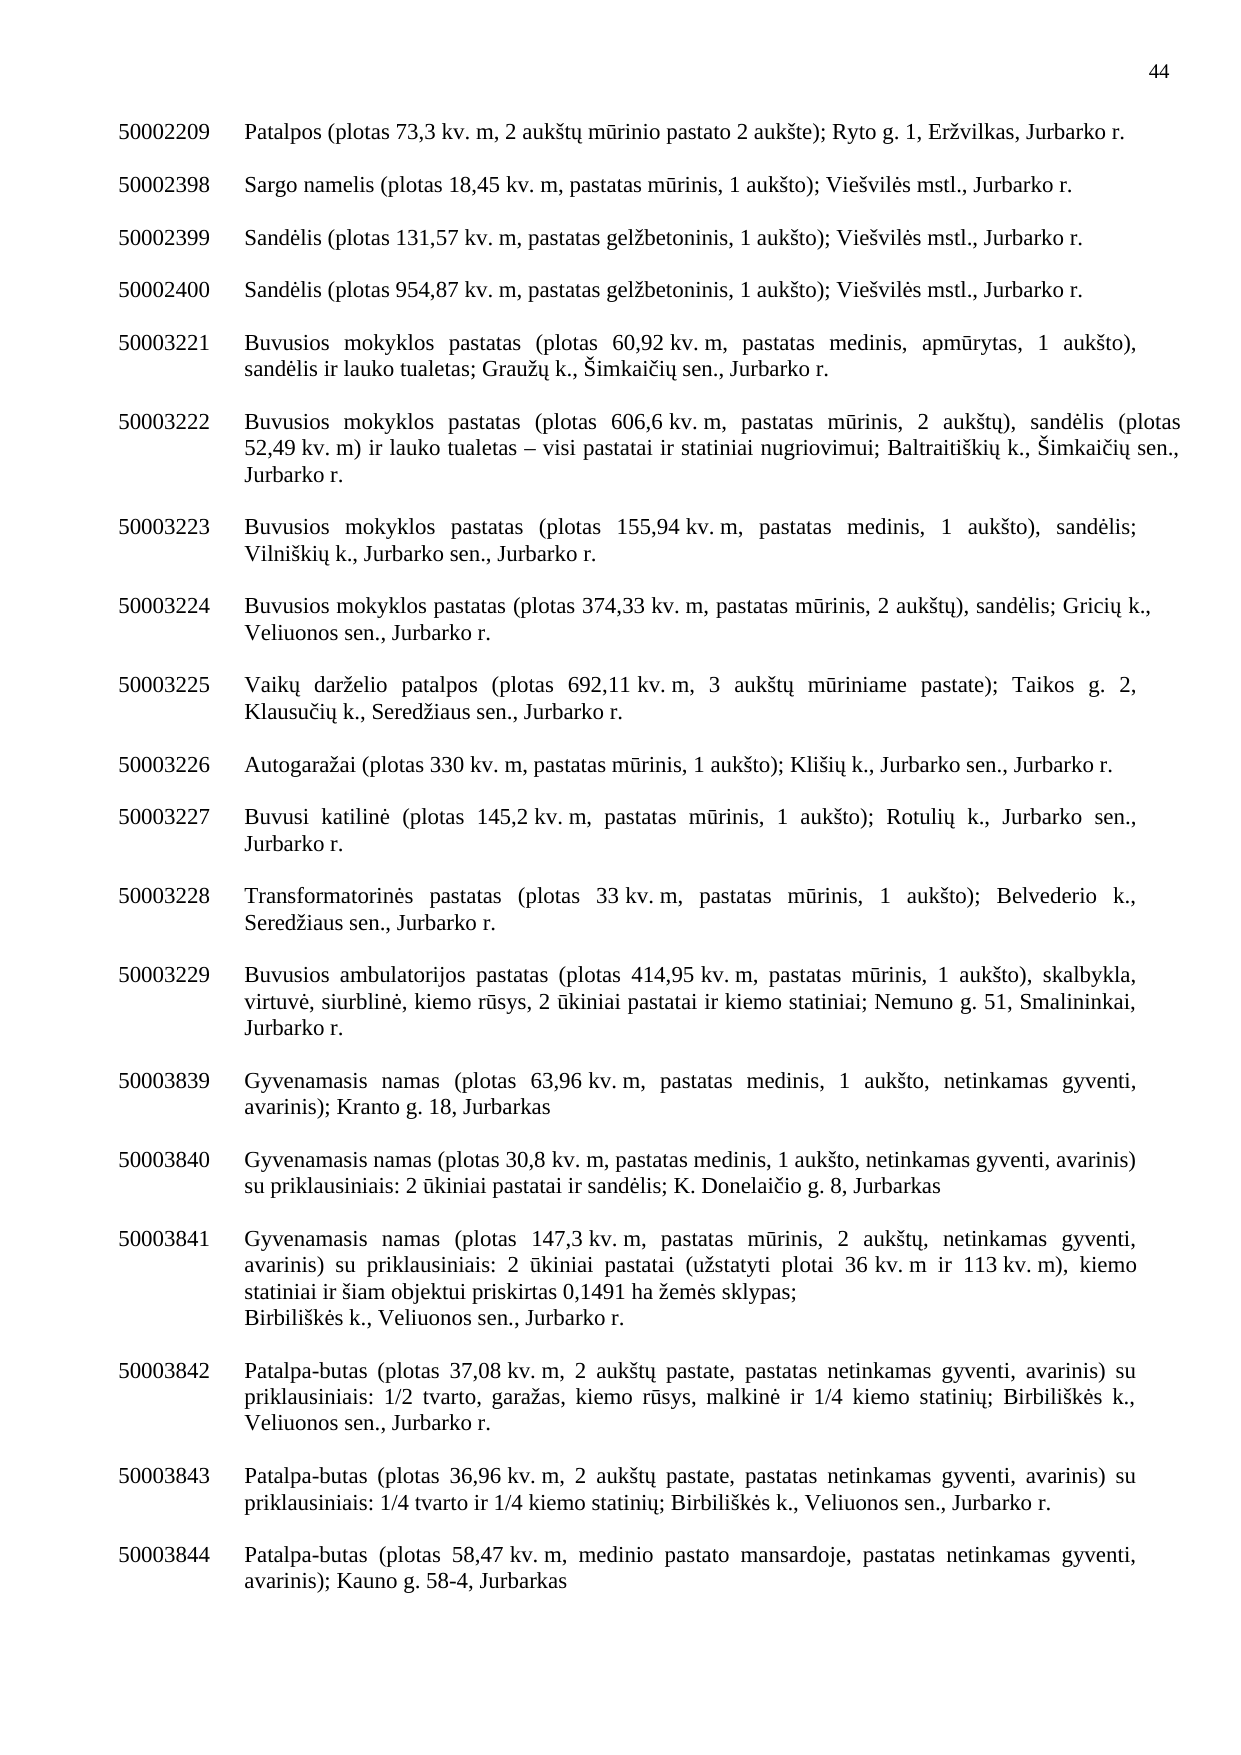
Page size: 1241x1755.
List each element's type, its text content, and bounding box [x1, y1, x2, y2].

table_cell [1148, 1225, 1163, 1330]
table_cell [1163, 1146, 1178, 1199]
table_cell 50003221 [101, 329, 233, 382]
table_cell [1193, 1225, 1198, 1330]
table_cell [1148, 1067, 1163, 1119]
table_cell Buvusios mokyklos pastatas (plotas 374,33 kv. m, pastatas mūrinis, 2 aukštų), sandėlis; Gricių k., Veliuonos sen., Jurbarko r. [233, 593, 1163, 645]
table_cell [101, 935, 1198, 961]
table_cell 50003222 [101, 408, 233, 487]
table_cell [101, 777, 1198, 803]
table_cell Patalpa-butas (plotas 36,96 kv. m, 2 aukštų pastate, pastatas netinkamas gyventi, avarinis) su priklausiniais: 1/4 tvarto ir 1/4 kiemo statinių; Birbiliškės k., Veliuonos sen., Jurbarko r. [233, 1462, 1148, 1515]
table_cell 50003843 [101, 1462, 233, 1515]
table_cell [1163, 803, 1178, 856]
table_cell [1163, 276, 1178, 303]
table_cell [101, 487, 1198, 513]
table_cell [1178, 276, 1192, 303]
table_cell 50003224 [101, 593, 233, 645]
table_cell [1148, 171, 1163, 197]
table_cell [1178, 1462, 1192, 1515]
table_cell [1193, 751, 1198, 777]
table_cell [1148, 1541, 1163, 1594]
table_cell [1178, 593, 1192, 645]
table_cell [1148, 1357, 1163, 1436]
table_cell Patalpa-butas (plotas 58,47 kv. m, medinio pastato mansardoje, pastatas netinkamas gyventi, avarinis); Kauno g. 58-4, Jurbarkas [233, 1541, 1148, 1594]
table_cell [1193, 883, 1198, 935]
table_cell 50003226 [101, 751, 233, 777]
table_cell [1148, 224, 1163, 250]
table_cell Buvusios mokyklos pastatas (plotas 60,92 kv. m, pastatas medinis, apmūrytas, 1 aukšto), sandėlis ir lauko tualetas; Graužų k., Šimkaičių sen., Jurbarko r. [233, 329, 1148, 382]
table_cell 50003844 [101, 1541, 233, 1594]
table_cell Buvusi katilinė (plotas 145,2 kv. m, pastatas mūrinis, 1 aukšto); Rotulių k., Jurbarko sen., Jurbarko r. [233, 803, 1148, 856]
table_cell [1193, 1541, 1198, 1594]
table_cell [1148, 672, 1163, 724]
table_cell [1148, 803, 1163, 856]
table_cell [1178, 329, 1192, 382]
table_cell Patalpos (plotas 73,3 kv. m, 2 aukštų mūrinio pastato 2 aukšte); Ryto g. 1, Eržvilkas, Jurbarko r. [233, 118, 1148, 144]
table_cell [1148, 1146, 1163, 1199]
table_cell Buvusios ambulatorijos pastatas (plotas 414,95 kv. m, pastatas mūrinis, 1 aukšto), skalbykla, virtuvė, siurblinė, kiemo rūsys, 2 ūkiniai pastatai ir kiemo statiniai; Nemuno g. 51, Smalininkai, Jurbarko r. [233, 961, 1148, 1041]
table_cell [1193, 1462, 1198, 1515]
table_cell [1178, 1225, 1192, 1330]
table_cell [1163, 961, 1178, 1041]
table_cell [1148, 276, 1163, 303]
table_cell Buvusios mokyklos pastatas (plotas 606,6 kv. m, pastatas mūrinis, 2 aukštų), sandėlis (plotas 52,49 kv. m) ir lauko tualetas – visi pastatai ir statiniai nugriovimui; Baltraitiškių k., Šimkaičių sen., Jurbarko r. [233, 408, 1192, 487]
table_cell [1163, 672, 1178, 724]
table_cell Vaikų darželio patalpos (plotas 692,11 kv. m, 3 aukštų mūriniame pastate); Taikos g. 2, Klausučių k., Seredžiaus sen., Jurbarko r. [233, 672, 1148, 724]
table_cell 50003229 [101, 961, 233, 1041]
table_cell [1163, 514, 1178, 566]
table_cell 50003839 [101, 1067, 233, 1119]
table_cell [1178, 1541, 1192, 1594]
table_cell [1148, 751, 1163, 777]
table_cell [101, 1199, 1198, 1225]
table_cell 50003840 [101, 1146, 233, 1199]
table_cell 50002400 [101, 276, 233, 303]
table_cell Transformatorinės pastatas (plotas 33 kv. m, pastatas mūrinis, 1 aukšto); Belvederio k., Seredžiaus sen., Jurbarko r. [233, 883, 1148, 935]
table_cell [101, 197, 1198, 223]
table_cell [1193, 276, 1198, 303]
table_cell [1148, 329, 1163, 382]
table_cell [1163, 118, 1178, 144]
table_cell 50003227 [101, 803, 233, 856]
table_cell [1193, 408, 1198, 487]
table_cell [1148, 961, 1163, 1041]
table_cell 50002398 [101, 171, 233, 197]
table_cell 50003223 [101, 514, 233, 566]
table_cell Buvusios mokyklos pastatas (plotas 155,94 kv. m, pastatas medinis, 1 aukšto), sandėlis; Vilniškių k., Jurbarko sen., Jurbarko r. [233, 514, 1148, 566]
table_cell 50003841 [101, 1225, 233, 1330]
table_cell [1193, 1357, 1198, 1436]
table_cell Gyvenamasis namas (plotas 147,3 kv. m, pastatas mūrinis, 2 aukštų, netinkamas gyventi, avarinis) su priklausiniais: 2 ūkiniai pastatai (užstatyti plotai 36 kv. m ir 113 kv. m), kiemo statiniai ir šiam objektui priskirtas 0,1491 ha žemės sklypas; Birbiliškės k., Veliuonos sen., Jurbarko r. [233, 1225, 1148, 1330]
table_cell [101, 250, 1198, 276]
table_cell [1178, 751, 1192, 777]
table_cell [1193, 118, 1198, 144]
table_cell 50003228 [101, 883, 233, 935]
table_cell 50002209 [101, 118, 233, 144]
table_cell [1148, 118, 1163, 144]
table_cell [1193, 1146, 1198, 1199]
table_cell [101, 1120, 1198, 1146]
table_cell 50003225 [101, 672, 233, 724]
table_cell [101, 1515, 1198, 1541]
table_cell [101, 1330, 1198, 1357]
table_cell [1178, 961, 1192, 1041]
table_cell Gyvenamasis namas (plotas 30,8 kv. m, pastatas medinis, 1 aukšto, netinkamas gyventi, avarinis) su priklausiniais: 2 ūkiniai pastatai ir sandėlis; K. Donelaičio g. 8, Jurbarkas [233, 1146, 1148, 1199]
table_cell Sargo namelis (plotas 18,45 kv. m, pastatas mūrinis, 1 aukšto); Viešvilės mstl., Jurbarko r. [233, 171, 1148, 197]
table_cell [101, 645, 1198, 672]
table_cell [1193, 514, 1198, 566]
table_cell [1178, 672, 1192, 724]
table_cell [1193, 672, 1198, 724]
table_cell [1163, 1541, 1178, 1594]
table_cell Sandėlis (plotas 954,87 kv. m, pastatas gelžbetoninis, 1 aukšto); Viešvilės mstl., Jurbarko r. [233, 276, 1148, 303]
table_cell [1178, 118, 1192, 144]
table_cell [101, 1041, 1198, 1067]
table_cell Gyvenamasis namas (plotas 63,96 kv. m, pastatas medinis, 1 aukšto, netinkamas gyventi, avarinis); Kranto g. 18, Jurbarkas [233, 1067, 1148, 1119]
table_cell [101, 566, 1198, 592]
table_cell [1193, 593, 1198, 645]
table_cell [1193, 171, 1198, 197]
table_cell [1163, 751, 1178, 777]
table_cell [1163, 1225, 1178, 1330]
table_cell [101, 724, 1198, 751]
table_cell [101, 856, 1198, 882]
table_cell 50003842 [101, 1357, 233, 1436]
table_cell [1163, 1462, 1178, 1515]
table_cell [1178, 1146, 1192, 1199]
table_cell [1193, 224, 1198, 250]
table_cell [1193, 1067, 1198, 1119]
table_cell [1163, 1357, 1178, 1436]
table_cell [1178, 514, 1192, 566]
table_cell [1178, 224, 1192, 250]
table_cell [1178, 803, 1192, 856]
table_cell [1163, 883, 1178, 935]
table_cell [1148, 514, 1163, 566]
table_cell [1163, 171, 1178, 197]
table_cell [1193, 803, 1198, 856]
table_cell [1178, 1067, 1192, 1119]
table_cell [101, 1594, 1198, 1620]
table_cell 50002399 [101, 224, 233, 250]
table_cell [101, 303, 1198, 329]
table_cell [1178, 171, 1192, 197]
table_cell [1163, 224, 1178, 250]
table_cell [101, 145, 1198, 171]
table_cell [1163, 593, 1178, 645]
table_cell [101, 1436, 1198, 1462]
table_cell Sandėlis (plotas 131,57 kv. m, pastatas gelžbetoninis, 1 aukšto); Viešvilės mstl., Jurbarko r. [233, 224, 1148, 250]
table_cell [1178, 1357, 1192, 1436]
table_cell Autogaražai (plotas 330 kv. m, pastatas mūrinis, 1 aukšto); Klišių k., Jurbarko sen., Jurbarko r. [233, 751, 1148, 777]
table_cell [1193, 961, 1198, 1041]
table_cell [1193, 329, 1198, 382]
table_cell [1163, 1067, 1178, 1119]
table_cell [1178, 883, 1192, 935]
table_cell Patalpa-butas (plotas 37,08 kv. m, 2 aukštų pastate, pastatas netinkamas gyventi, avarinis) su priklausiniais: 1/2 tvarto, garažas, kiemo rūsys, malkinė ir 1/4 kiemo statinių; Birbiliškės k., Veliuonos sen., Jurbarko r. [233, 1357, 1148, 1436]
table_cell [101, 382, 1198, 408]
table_cell [1148, 883, 1163, 935]
table_cell [1148, 1462, 1163, 1515]
table_cell [1163, 329, 1178, 382]
